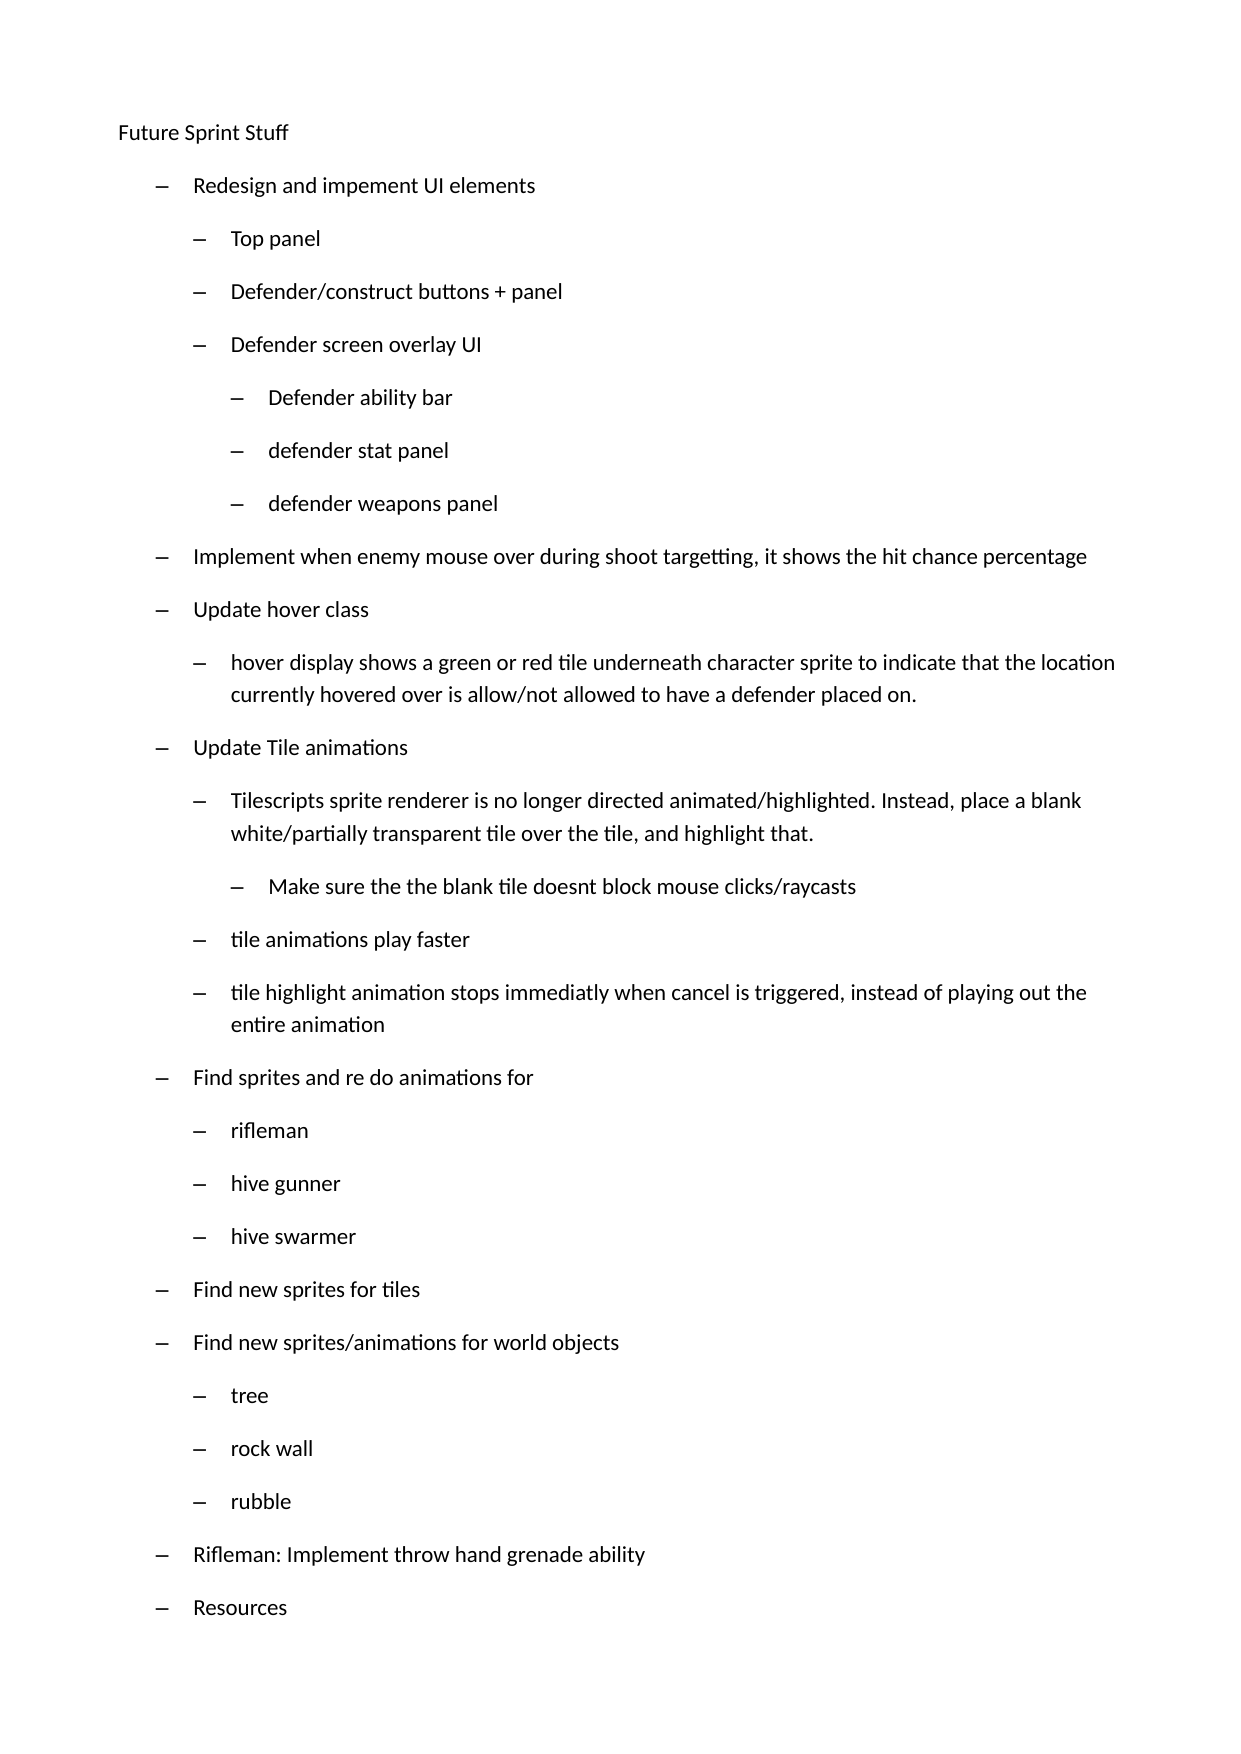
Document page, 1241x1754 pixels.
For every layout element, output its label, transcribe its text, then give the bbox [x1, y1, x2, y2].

list tile animations play faster [193, 925, 1122, 953]
list rock wall [193, 1434, 1122, 1462]
list Find new sprites/animations for world objects [156, 1328, 1122, 1356]
list Top panel [193, 224, 1122, 252]
list Rifleman: Implement throw hand grenade ability [156, 1540, 1122, 1568]
list Defender/construct buttons + panel [193, 277, 1122, 305]
list defender stat panel [231, 436, 1122, 464]
list defender weapons panel [231, 489, 1122, 517]
list Defender screen overlay UI [193, 330, 1122, 358]
list Update Tile animations [156, 733, 1122, 762]
list hover display shows a green or red tile underneath character sprite to indicate that the location currently hovered over is allow/not allowed to have a defender placed on. [193, 648, 1122, 708]
list rifleman [193, 1116, 1122, 1144]
list Resources [156, 1593, 1122, 1621]
text Future Sprint Stuff [118, 118, 1122, 146]
list Make sure the the blank tile doesnt block mouse clicks/raycasts [231, 872, 1122, 900]
list Find new sprites for tiles [156, 1275, 1122, 1303]
list Update hover class [156, 595, 1122, 623]
list tree [193, 1381, 1122, 1409]
list Redesign and impement UI elements [156, 171, 1122, 199]
list hive gunner [193, 1169, 1122, 1197]
list tile highlight animation stops immediatly when cancel is triggered, instead of playing out the entire animation [193, 978, 1122, 1038]
list Find sprites and re do animations for [156, 1063, 1122, 1091]
list Defender ability bar [231, 383, 1122, 411]
list Implement when enemy mouse over during shoot targetting, it shows the hit chance percentage [156, 542, 1122, 570]
list hive swarmer [193, 1222, 1122, 1250]
list rubble [193, 1487, 1122, 1515]
list Tilescripts sprite renderer is no longer directed animated/highlighted. Instead, place a blank white/partially transparent tile over the tile, and highlight that. [193, 787, 1122, 847]
